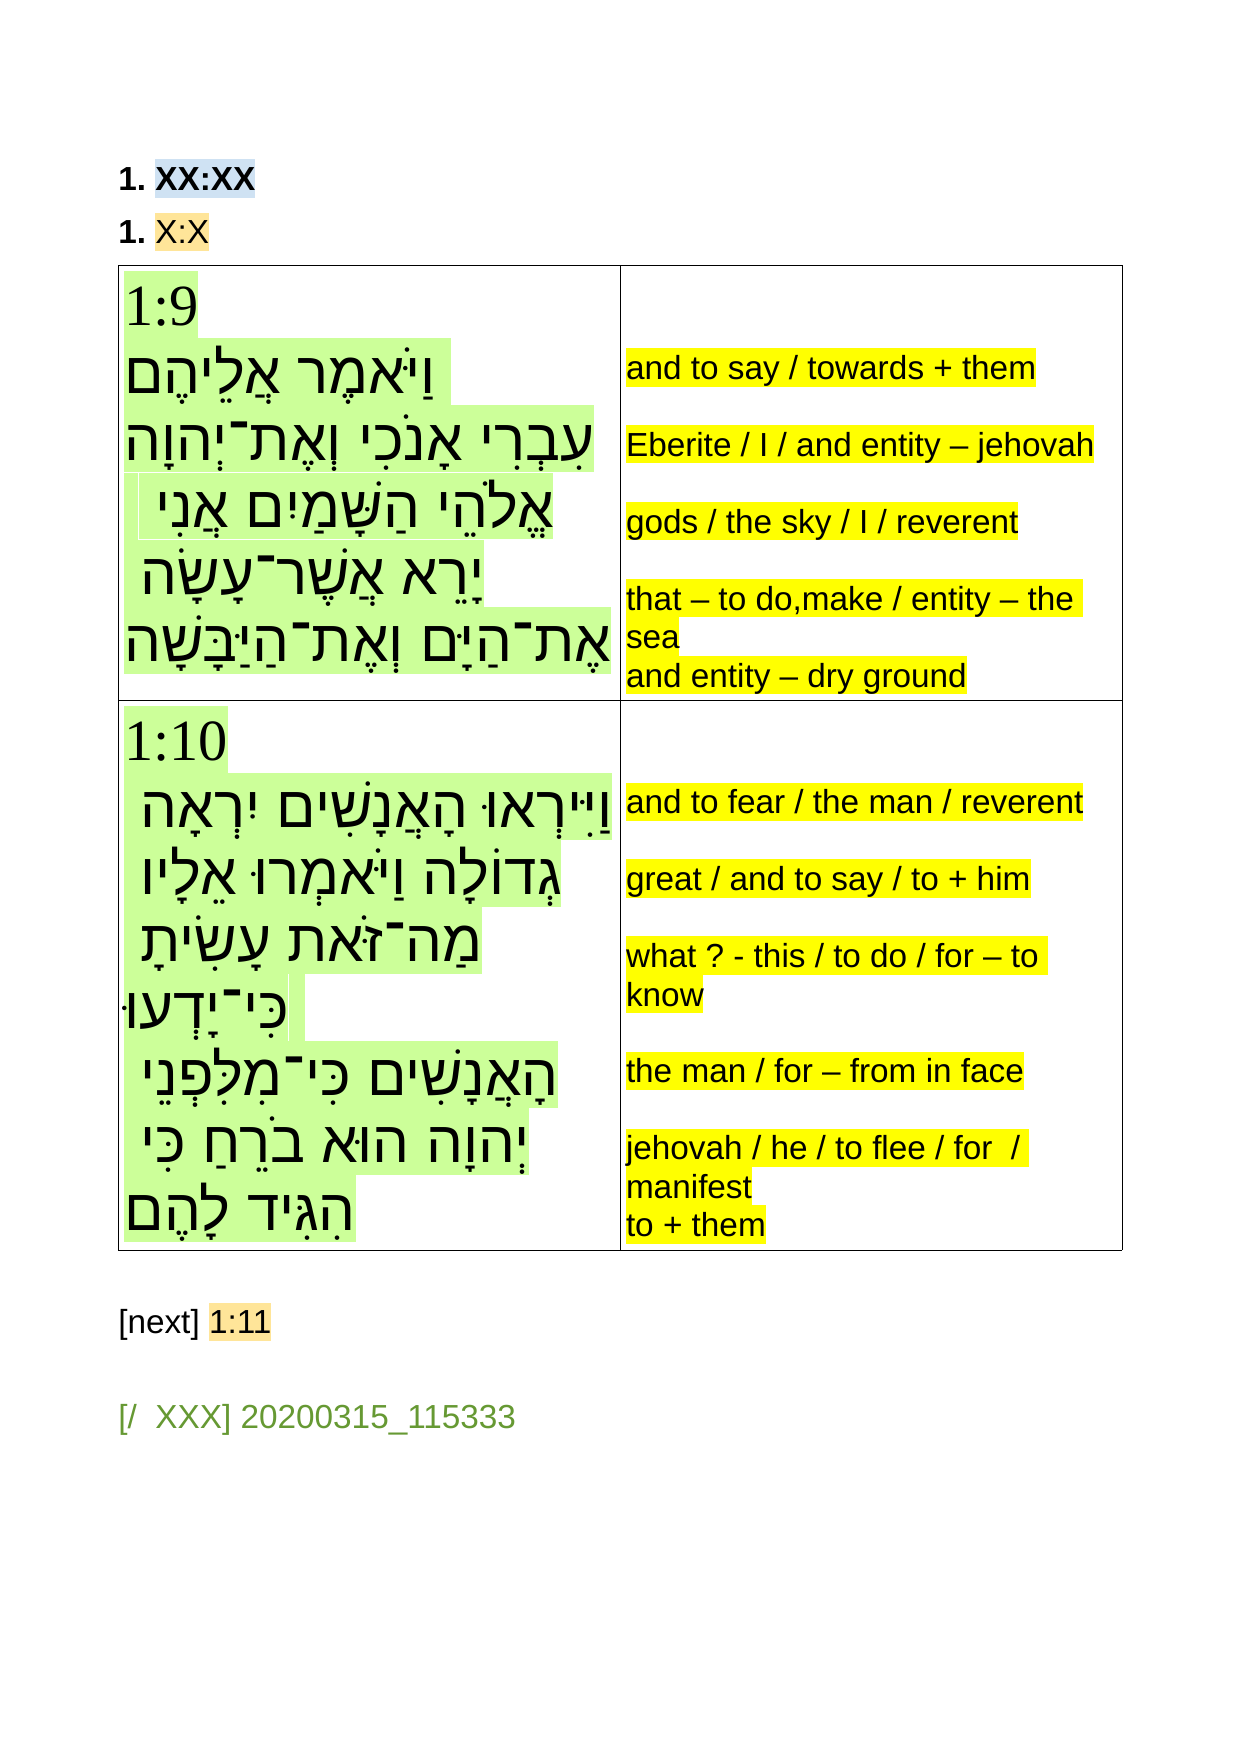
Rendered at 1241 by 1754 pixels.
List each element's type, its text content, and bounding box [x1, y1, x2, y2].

table_cell 1:10 וַיִּירְאוּ הָאֲנָשִׁים יִרְאָה גְדוֹלָה וַיֹּאמְרוּ אֵלָיו מַה־זֹּאת עָשִׂיתָ כִּי־יָדְעוּ הָאֲנָשִׁים כִּי־מִלִּפְנֵי יְהוָה הוּא בֹרֵחַ כִּי הִגִּיד לָהֶם [119, 701, 620, 1249]
text 1. X:X [118, 212, 1122, 251]
text [/ XXX] 20200315_115333 [118, 1397, 1122, 1435]
text 1. XX:XX [118, 159, 1122, 198]
text [next] 1:11 [118, 1303, 1122, 1341]
table_header and to say / towards + them Eberite / I / and entity – jehovah gods / the sky / I / reverent that – to do,make / entity – the sea and entity – dry ground [621, 266, 1122, 700]
table_header 1:9 וַיֹּאמֶר אֲלֵיהֶם עִבְרִי אָנֹכִי וְאֶת־יְהוָה אֱלֹהֵי הַשָּׁמַיִם אֲנִי יָרֵא אֲשֶׁר־עָשָׂה אֶת־הַיָּם וְאֶת־הַיַּבָּשָׁה [119, 266, 620, 700]
table_cell and to fear / the man / reverent great / and to say / to + him what ? - this / to do / for – to know the man / for – from in face jehovah / he / to flee / for / manifest to + them [621, 701, 1122, 1249]
